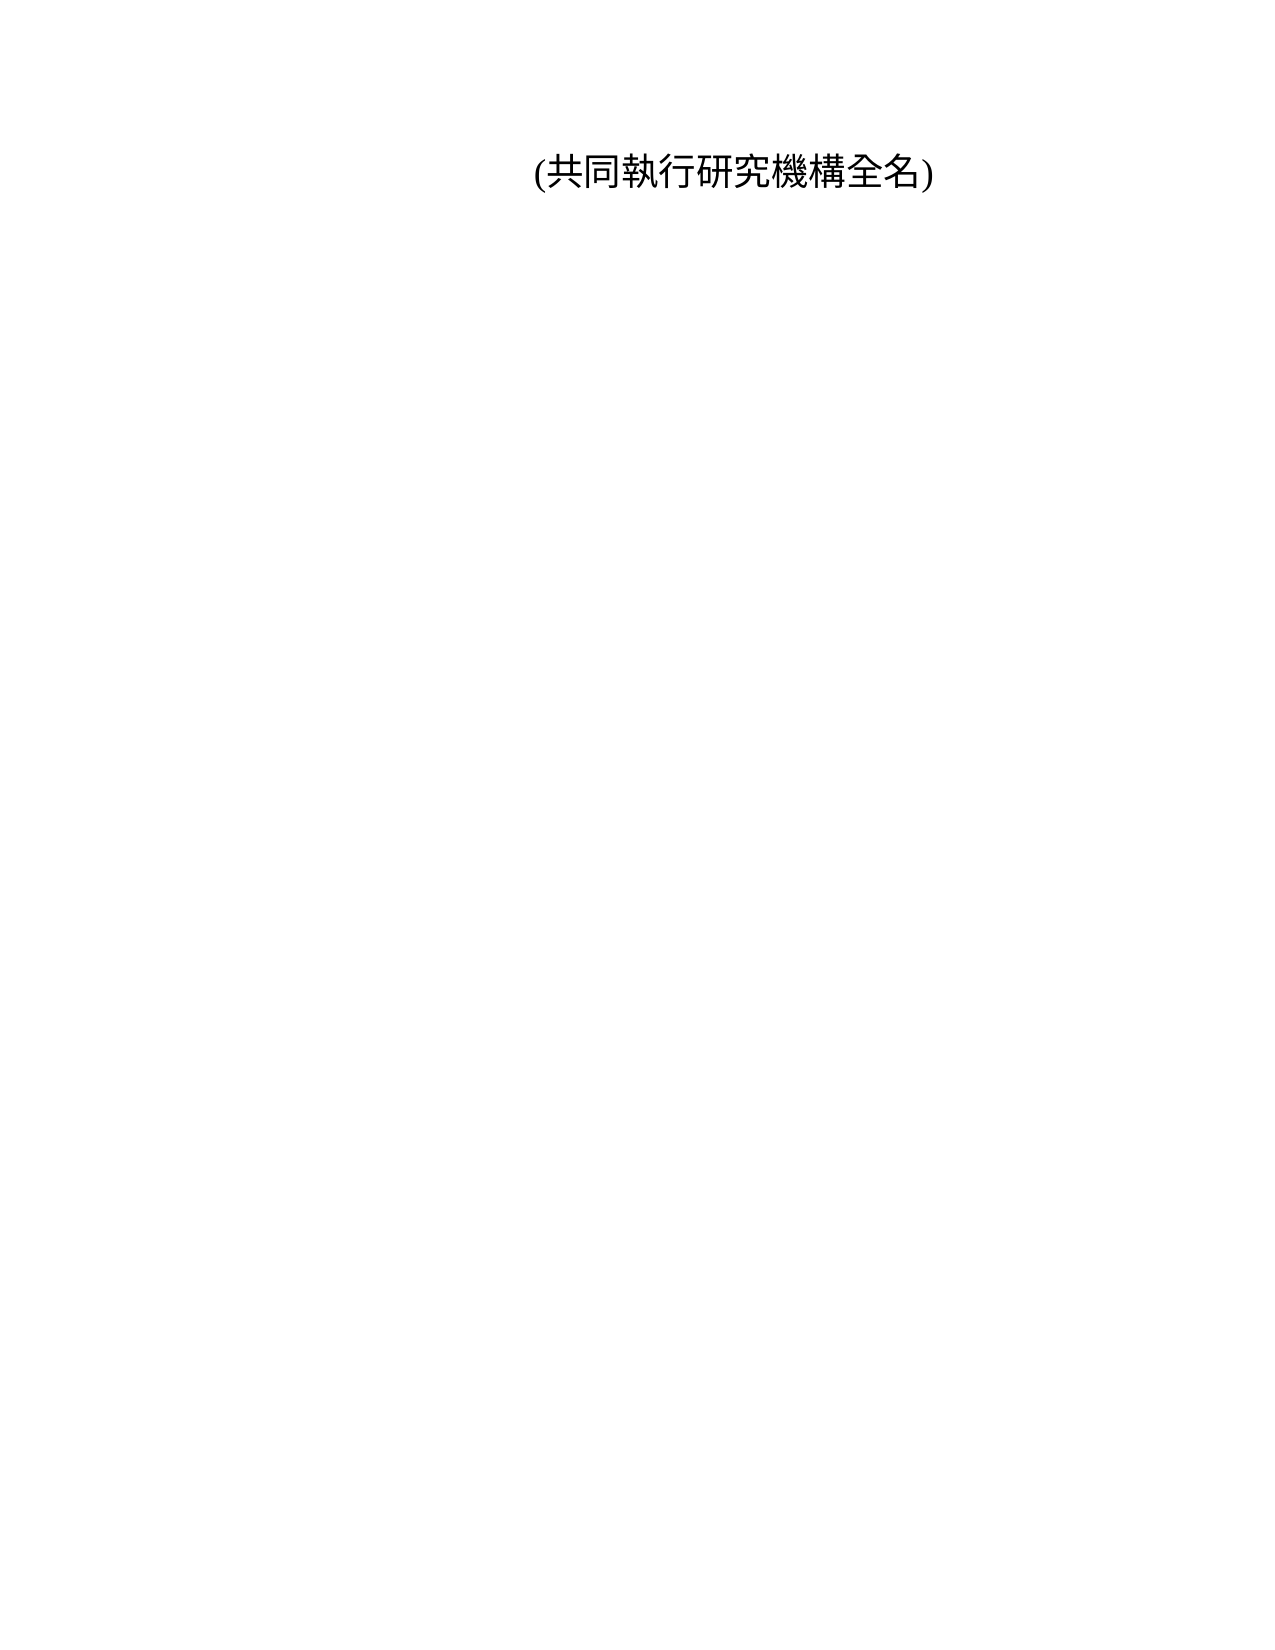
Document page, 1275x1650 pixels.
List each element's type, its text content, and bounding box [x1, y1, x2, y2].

text (共同執行研究機構全名) [187, 142, 1122, 196]
